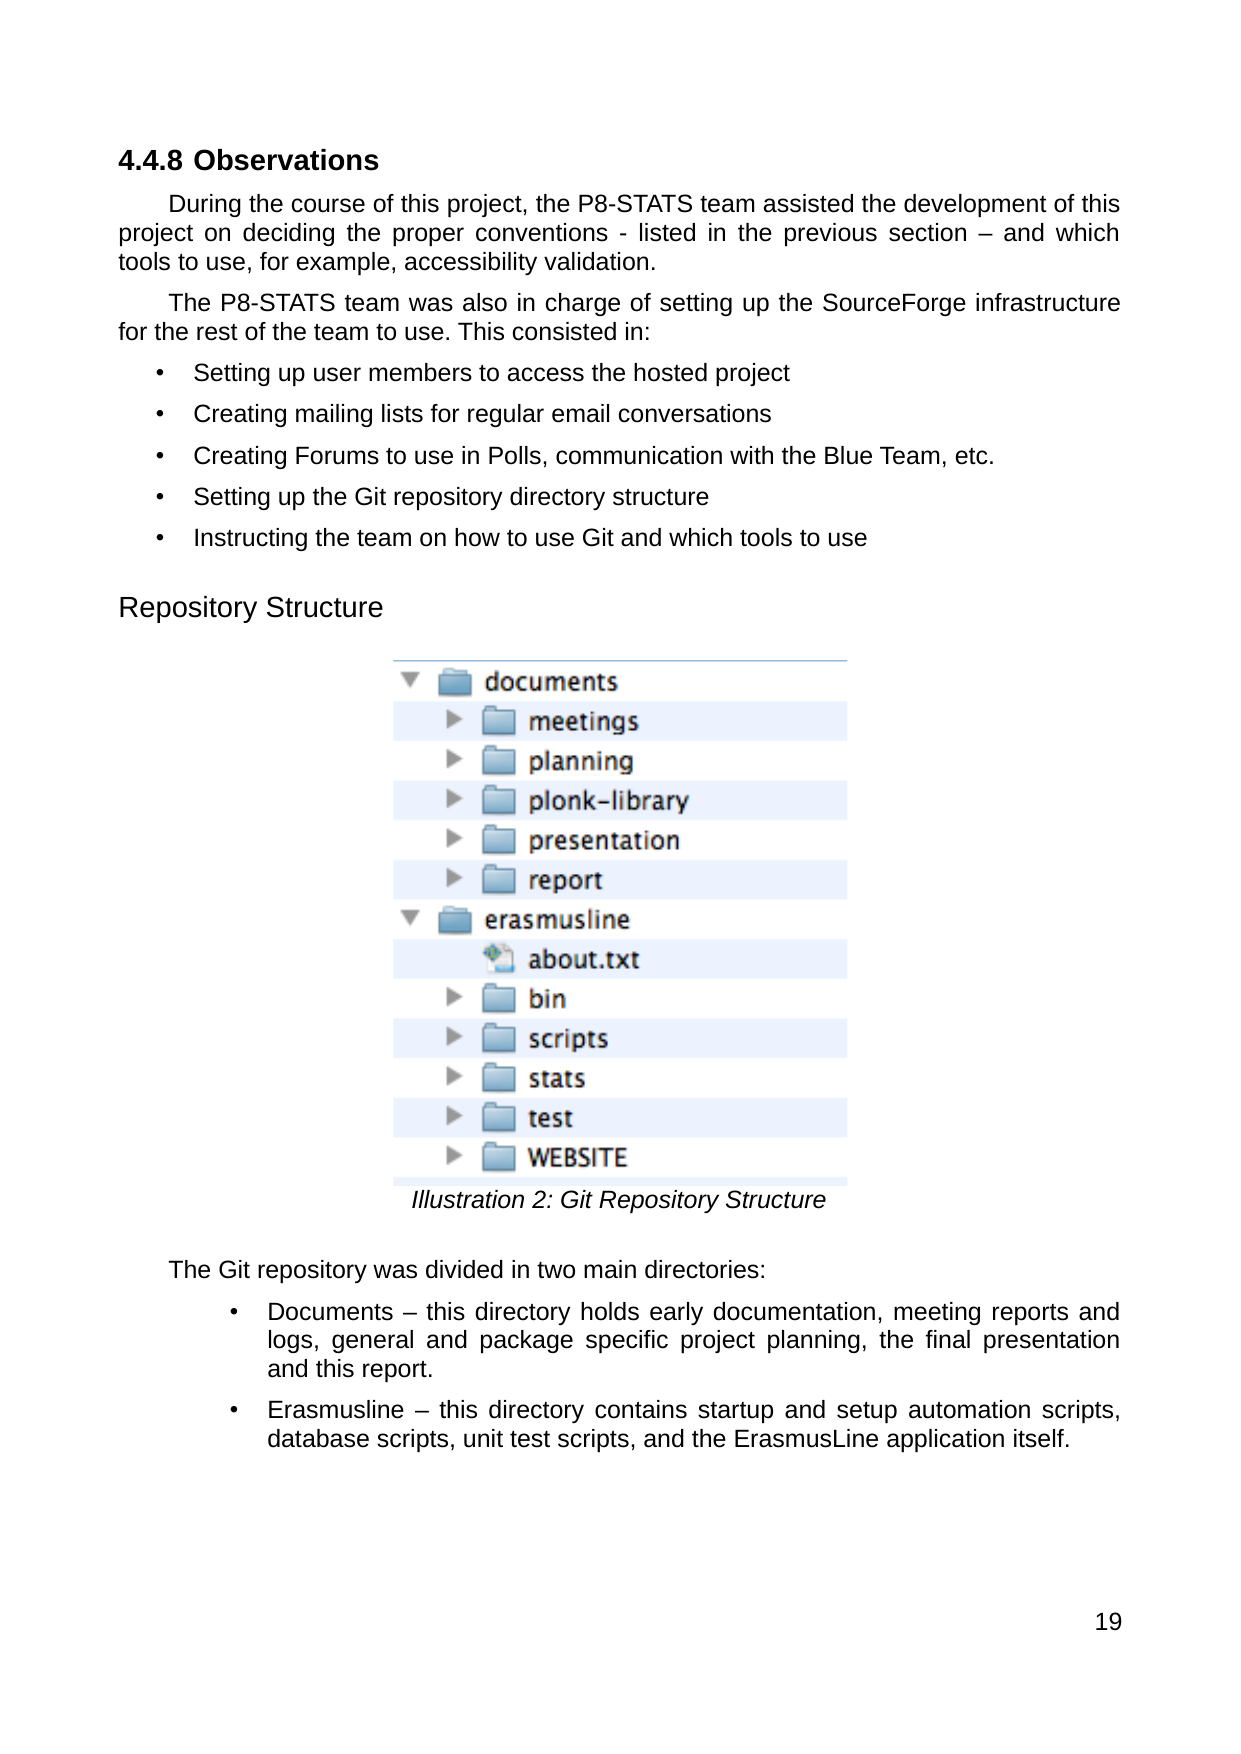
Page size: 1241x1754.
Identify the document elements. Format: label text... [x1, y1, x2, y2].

list Erasmusline – this directory contains startup and setup automation scripts, database scripts, unit test scripts, and the ErasmusLine application itself. [229, 1395, 1122, 1453]
picture [393, 660, 848, 1186]
subtitle Repository Structure [118, 590, 1122, 623]
list Instructing the team on how to use Git and which tools to use [156, 523, 1122, 552]
text The P8-STATS team was also in charge of setting up the SourceForge infrastructure for the rest of the team to use. This consisted in: [118, 288, 1122, 345]
list Setting up the Git repository directory structure [156, 482, 1122, 511]
list Creating Forums to use in Polls, communication with the Blue Team, etc. [156, 441, 1122, 469]
list Creating mailing lists for regular email conversations [156, 399, 1122, 428]
list Documents – this directory holds early documentation, meeting reports and logs, general and package specific project planning, the final presentation and this report. [229, 1297, 1122, 1383]
text Illustration 2: Git Repository Structure [393, 1186, 847, 1214]
text During the course of this project, the P8-STATS team assisted the development of this project on deciding the proper conventions - listed in the previous section – and which tools to use, for example, accessibility validation. [118, 189, 1122, 275]
subtitle Observations [118, 143, 1122, 177]
list Setting up user members to access the hosted project [156, 358, 1122, 387]
text The Git repository was divided in two main directories: [118, 1255, 1122, 1284]
